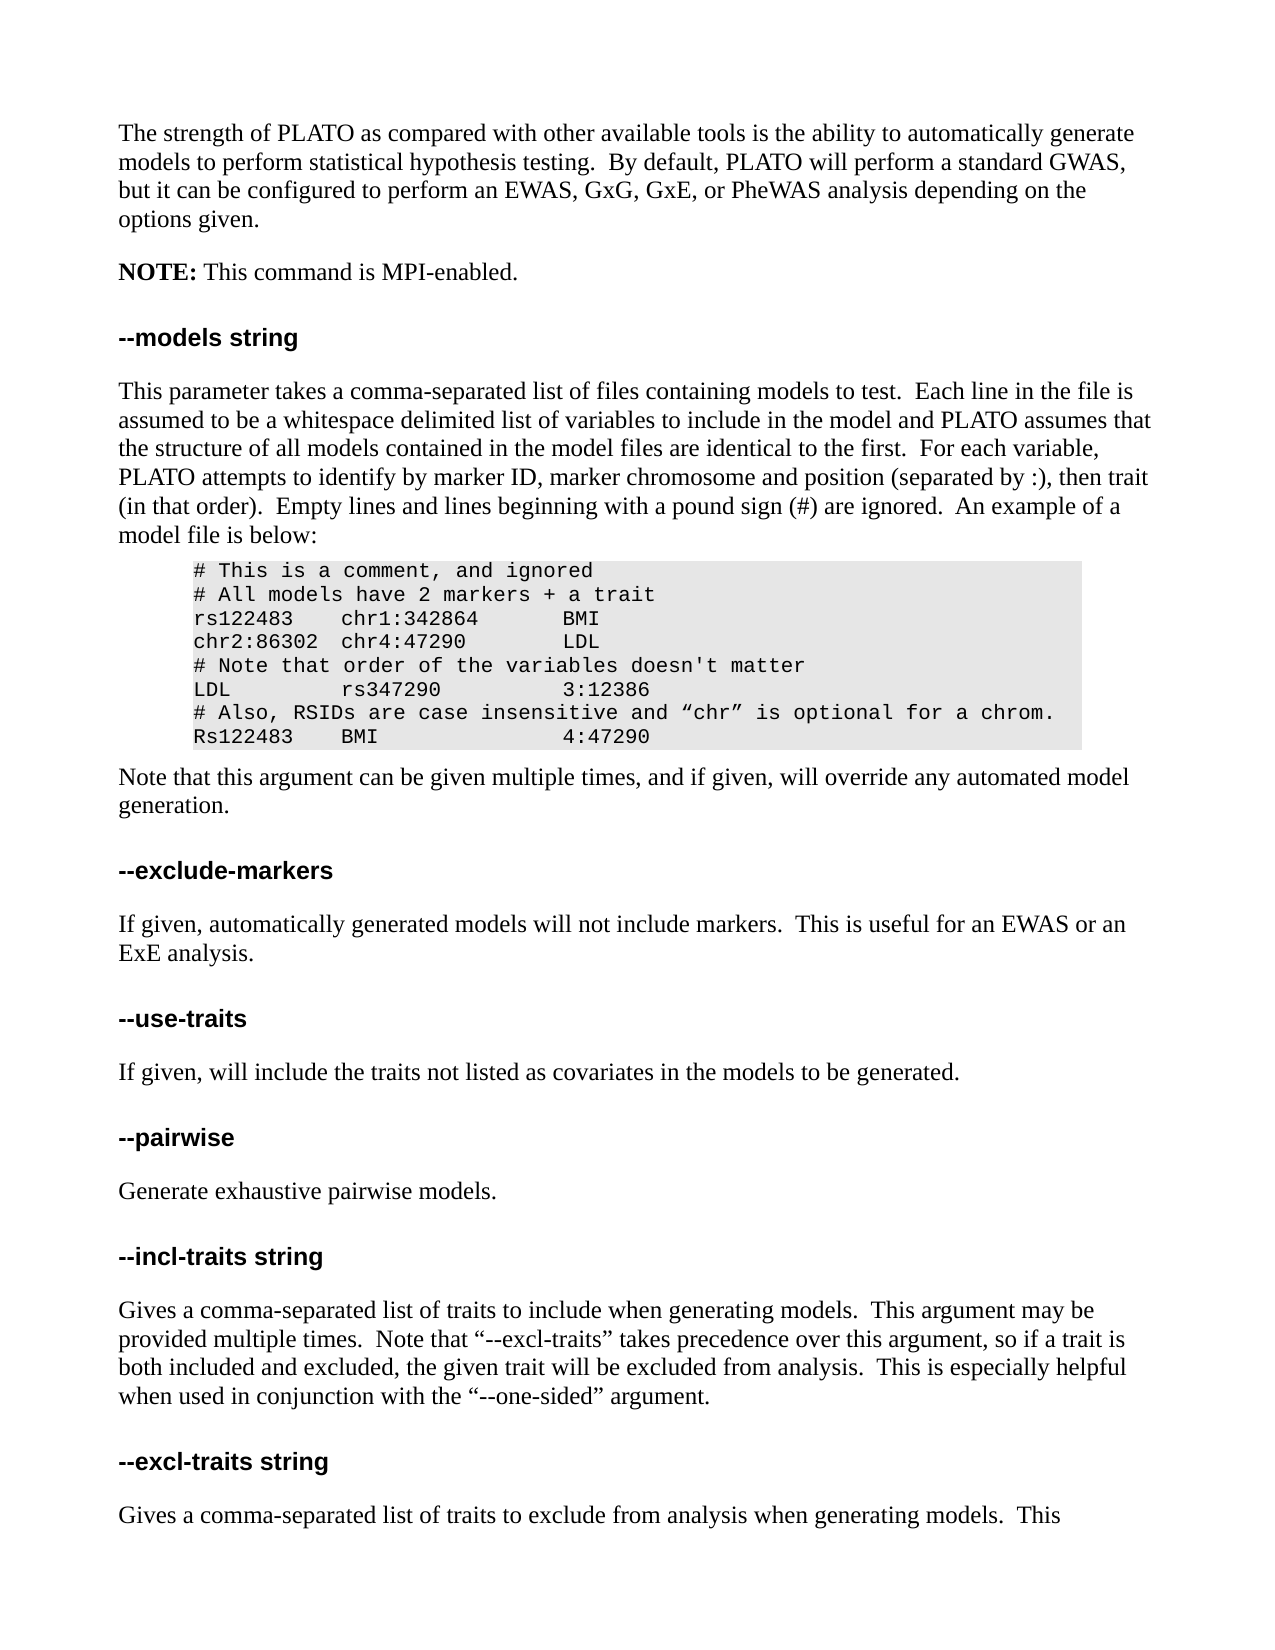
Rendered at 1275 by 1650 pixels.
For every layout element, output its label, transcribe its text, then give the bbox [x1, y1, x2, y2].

subtitle --pairwise [118, 1123, 1157, 1152]
subtitle --exclude-markers [118, 856, 1157, 885]
text # This is a comment, and ignored [193, 561, 1082, 584]
text Note that this argument can be given multiple times, and if given, will override any automated model generation. [118, 762, 1157, 819]
text # Also, RSIDs are case insensitive and “chr” is optional for a chrom. [193, 702, 1082, 726]
text Generate exhaustive pairwise models. [118, 1176, 1157, 1205]
text Gives a comma-separated list of traits to include when generating models. This argument may be provided multiple times. Note that “--excl-traits” takes precedence over this argument, so if a trait is both included and excluded, the given trait will be excluded from analysis. This is especially helpful when used in conjunction with the “--one-sided” argument. [118, 1295, 1157, 1410]
text Rs122483 BMI 4:47290 [193, 726, 1082, 750]
text LDL rs347290 3:12386 [193, 679, 1082, 702]
subtitle --excl-traits string [118, 1447, 1157, 1476]
subtitle --use-traits [118, 1004, 1157, 1033]
text The strength of PLATO as compared with other available tools is the ability to automatically generate models to perform statistical hypothesis testing. By default, PLATO will perform a standard GWAS, but it can be configured to perform an EWAS, GxG, GxE, or PheWAS analysis depending on the options given. [118, 118, 1157, 233]
text # Note that order of the variables doesn't matter [193, 655, 1082, 679]
text This parameter takes a comma-separated list of files containing models to test. Each line in the file is assumed to be a whitespace delimited list of variables to include in the model and PLATO assumes that the structure of all models contained in the model files are identical to the first. For each variable, PLATO attempts to identify by marker ID, marker chromosome and position (separated by :), then trait (in that order). Empty lines and lines beginning with a pound sign (#) are ignored. An example of a model file is below: [118, 376, 1157, 548]
text chr2:86302 chr4:47290 LDL [193, 631, 1082, 655]
text NOTE: This command is MPI-enabled. [118, 257, 1157, 286]
text rs122483 chr1:342864 BMI [193, 608, 1082, 631]
text If given, automatically generated models will not include markers. This is useful for an EWAS or an ExE analysis. [118, 909, 1157, 967]
subtitle --models string [118, 323, 1157, 352]
text Gives a comma-separated list of traits to exclude from analysis when generating models. This [118, 1500, 1157, 1529]
text # All models have 2 markers + a trait [193, 584, 1082, 608]
subtitle --incl-traits string [118, 1242, 1157, 1271]
text If given, will include the traits not listed as covariates in the models to be generated. [118, 1057, 1157, 1086]
